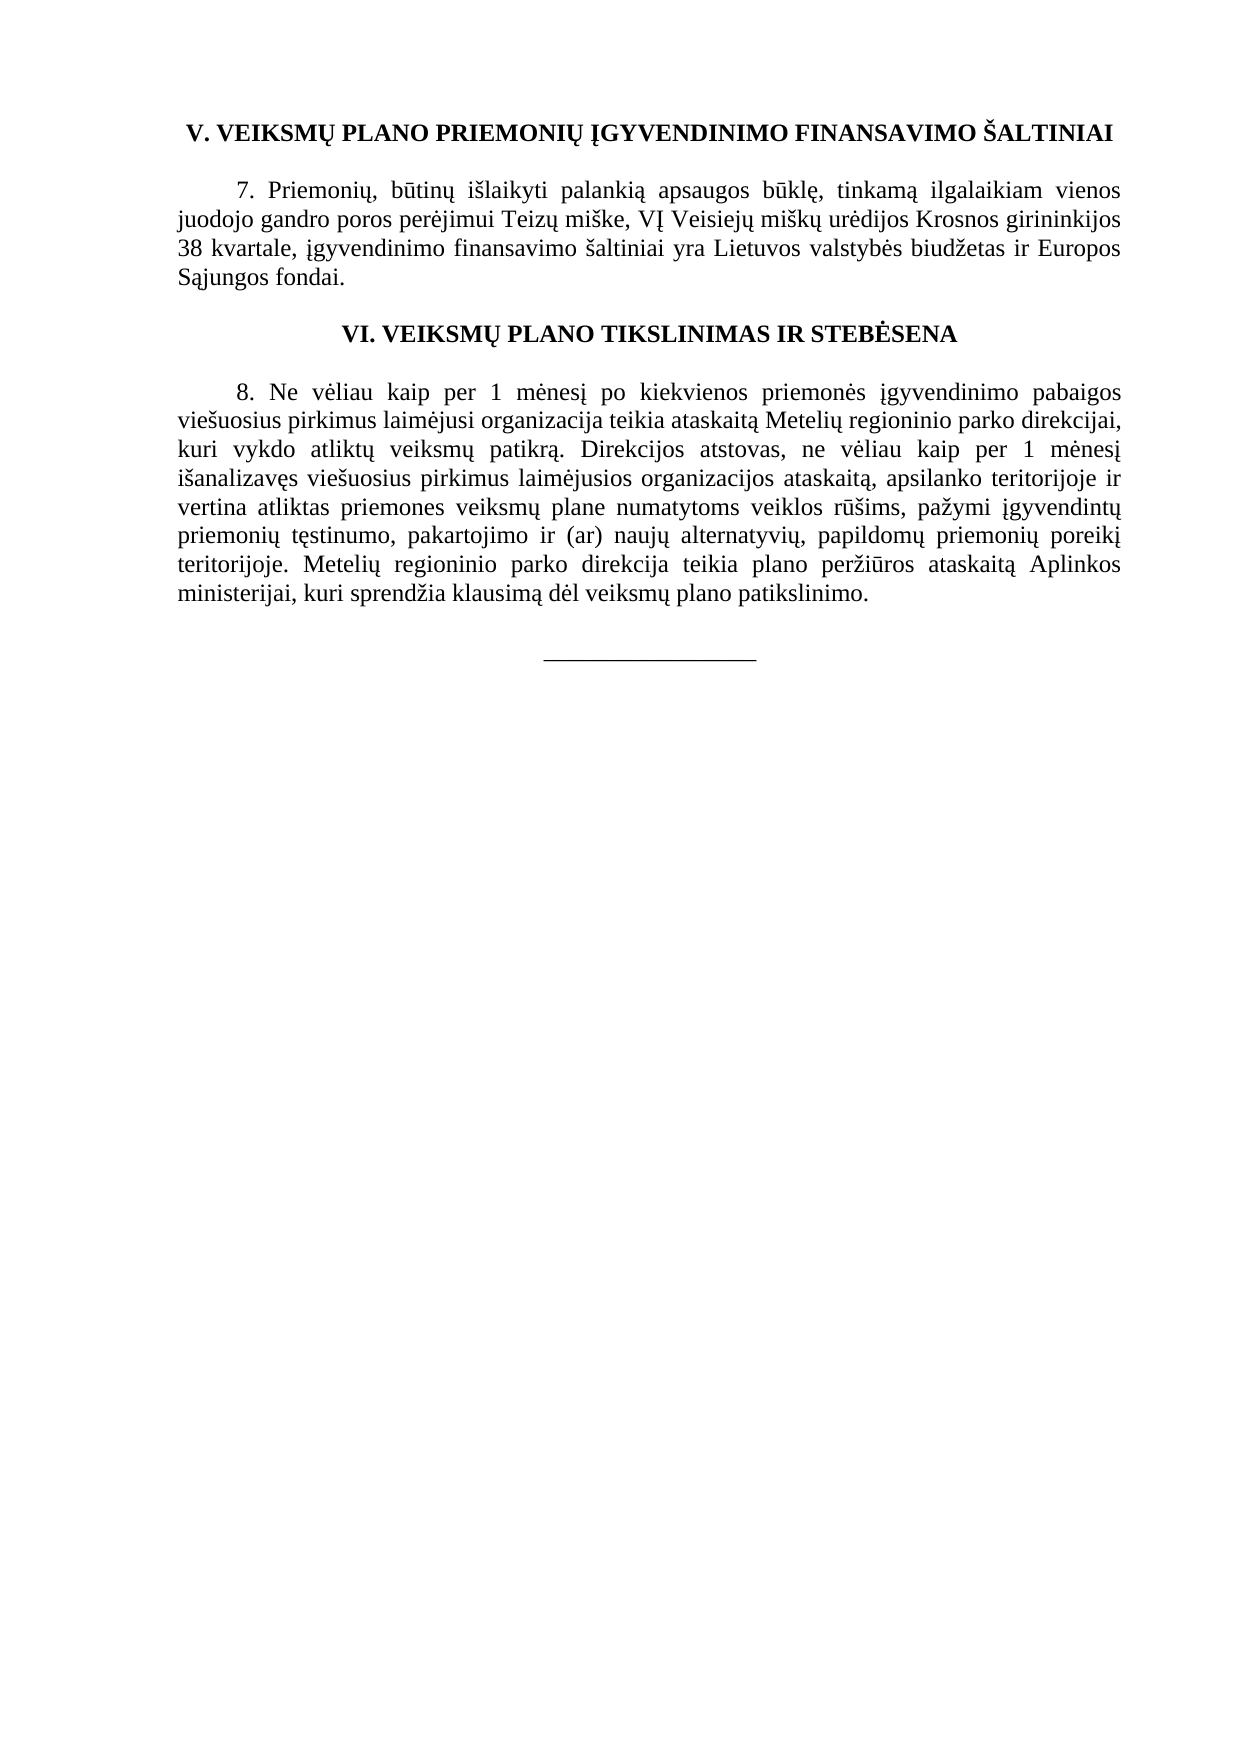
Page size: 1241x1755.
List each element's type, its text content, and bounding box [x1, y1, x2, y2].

text 8. Ne vėliau kaip per 1 mėnesį po kiekvienos priemonės įgyvendinimo pabaigos viešuosius pirkimus laimėjusi organizacija teikia ataskaitą Metelių regioninio parko direkcijai, kuri vykdo atliktų veiksmų patikrą. Direkcijos atstovas, ne vėliau kaip per 1 mėnesį išanalizavęs viešuosius pirkimus laimėjusios organizacijos ataskaitą, apsilanko teritorijoje ir vertina atliktas priemones veiksmų plane numatytoms veiklos rūšims, pažymi įgyvendintų priemonių tęstinumo, pakartojimo ir (ar) naujų alternatyvių, papildomų priemonių poreikį teritorijoje. Metelių regioninio parko direkcija teikia plano peržiūros ataskaitą Aplinkos ministerijai, kuri sprendžia klausimą dėl veiksmų plano patikslinimo. [177, 377, 1122, 607]
text VI. veiksmų plano tikslinimas ir stebėsena [177, 319, 1122, 348]
text V. veiksmų plano priemonių įgyvendinimo finansavimo šaltiniai [177, 118, 1122, 147]
text 7. Priemonių, būtinų išlaikyti palankią apsaugos būklę, tinkamą ilgalaikiam vienos juodojo gandro poros perėjimui Teizų miške, VĮ Veisiejų miškų urėdijos Krosnos girininkijos 38 kvartale, įgyvendinimo finansavimo šaltiniai yra Lietuvos valstybės biudžetas ir Europos Sąjungos fondai. [177, 176, 1122, 291]
text _________________ [177, 636, 1122, 664]
